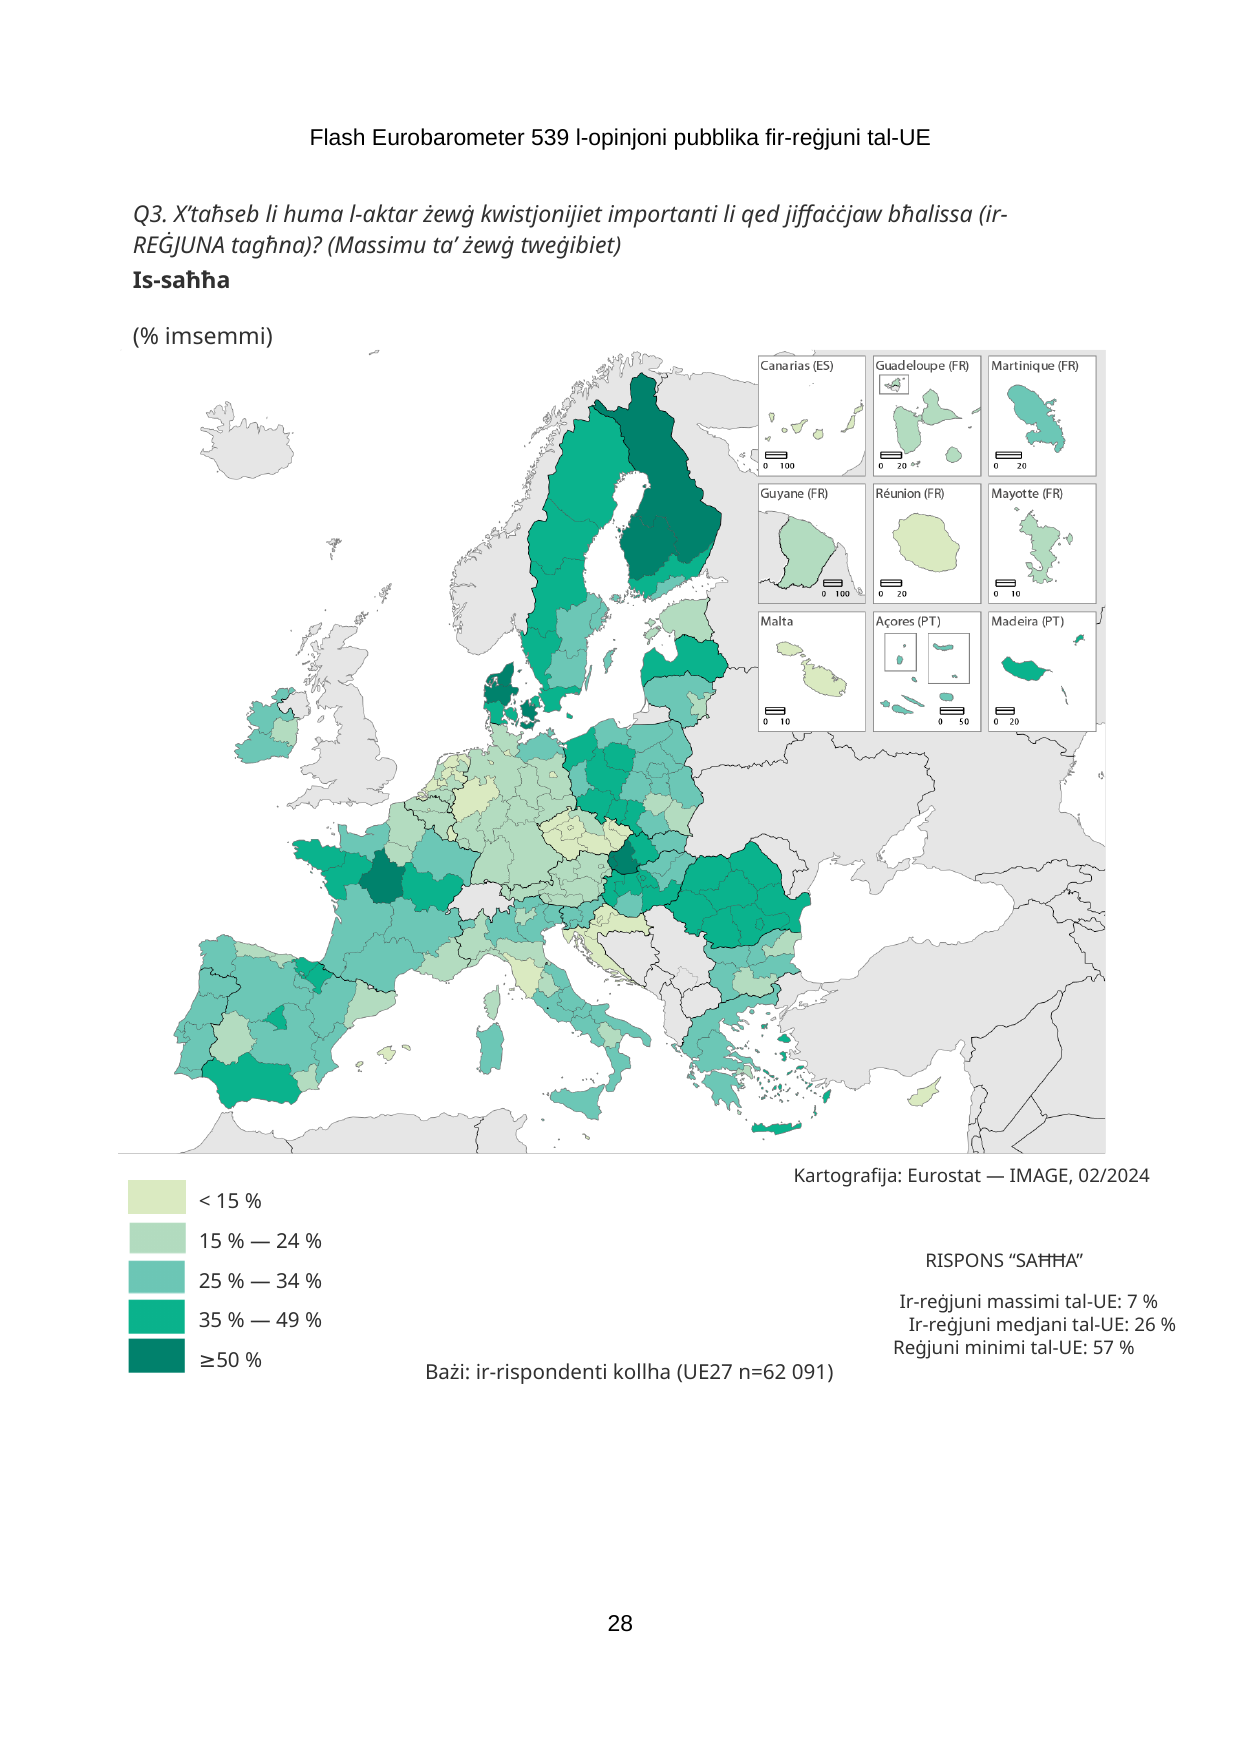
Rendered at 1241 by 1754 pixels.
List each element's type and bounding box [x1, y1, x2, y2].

picture [118, 343, 1111, 1155]
picture [128, 1180, 186, 1214]
picture [129, 1339, 184, 1372]
picture [129, 1261, 184, 1294]
picture [130, 1223, 185, 1254]
picture [129, 1300, 184, 1333]
